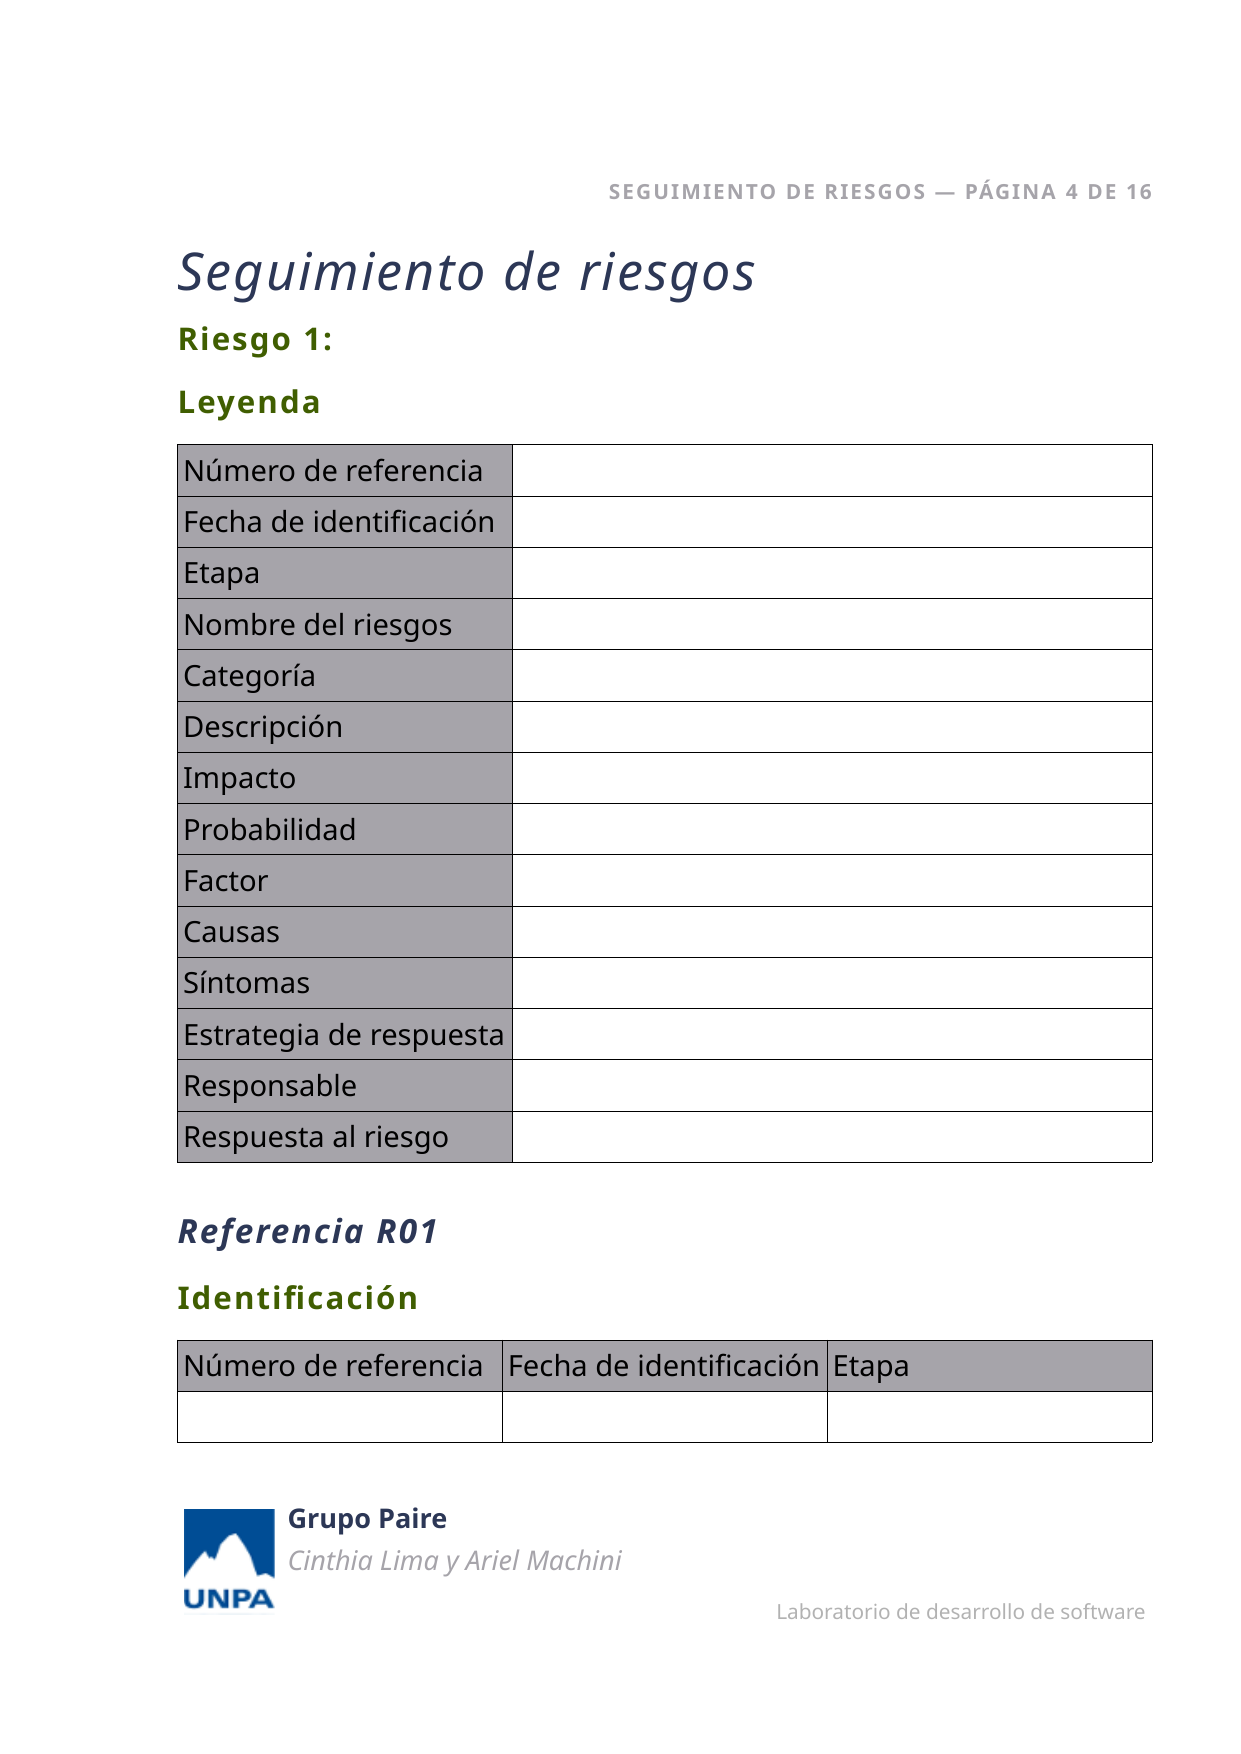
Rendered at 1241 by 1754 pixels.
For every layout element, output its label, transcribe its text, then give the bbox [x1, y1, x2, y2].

table_cell Probabilidad [178, 804, 512, 854]
table_header Número de referencia [178, 1341, 502, 1391]
table_cell Nombre del riesgos [178, 599, 512, 649]
table_cell [513, 855, 1152, 906]
table_cell Categoría [178, 650, 512, 701]
table_cell [513, 497, 1152, 547]
table_cell Impacto [178, 753, 512, 803]
text Riesgo 1: [177, 317, 1152, 359]
table_cell [513, 907, 1152, 957]
table_cell [513, 753, 1152, 803]
table_cell [513, 804, 1152, 854]
table_cell [503, 1392, 827, 1442]
table_cell Descripción [178, 702, 512, 752]
text Referencia R01 [177, 1208, 1152, 1253]
table_cell Causas [178, 907, 512, 957]
table_cell Estrategia de respuesta [178, 1009, 512, 1059]
text Leyenda [177, 381, 1152, 423]
table_cell [513, 599, 1152, 649]
table_cell [513, 702, 1152, 752]
table_cell [513, 1060, 1152, 1111]
table_cell [513, 958, 1152, 1008]
table_cell Responsable [178, 1060, 512, 1111]
table_cell [178, 1392, 502, 1442]
table_header Fecha de identificación [503, 1341, 827, 1391]
table_cell [513, 548, 1152, 598]
table_cell Etapa [178, 548, 512, 598]
picture [184, 1509, 275, 1615]
text Seguimiento de riesgos [177, 235, 1152, 306]
table_header Etapa [828, 1341, 1152, 1391]
text Identificación [177, 1276, 1152, 1318]
table_cell [513, 650, 1152, 701]
table_cell [513, 1112, 1152, 1162]
table_cell Fecha de identificación [178, 497, 512, 547]
table_cell [513, 1009, 1152, 1059]
table_header Número de referencia [178, 445, 512, 496]
table_cell [828, 1392, 1152, 1442]
table_cell Respuesta al riesgo [178, 1112, 512, 1162]
table_cell Factor [178, 855, 512, 906]
table_header [513, 445, 1152, 496]
table_cell Síntomas [178, 958, 512, 1008]
